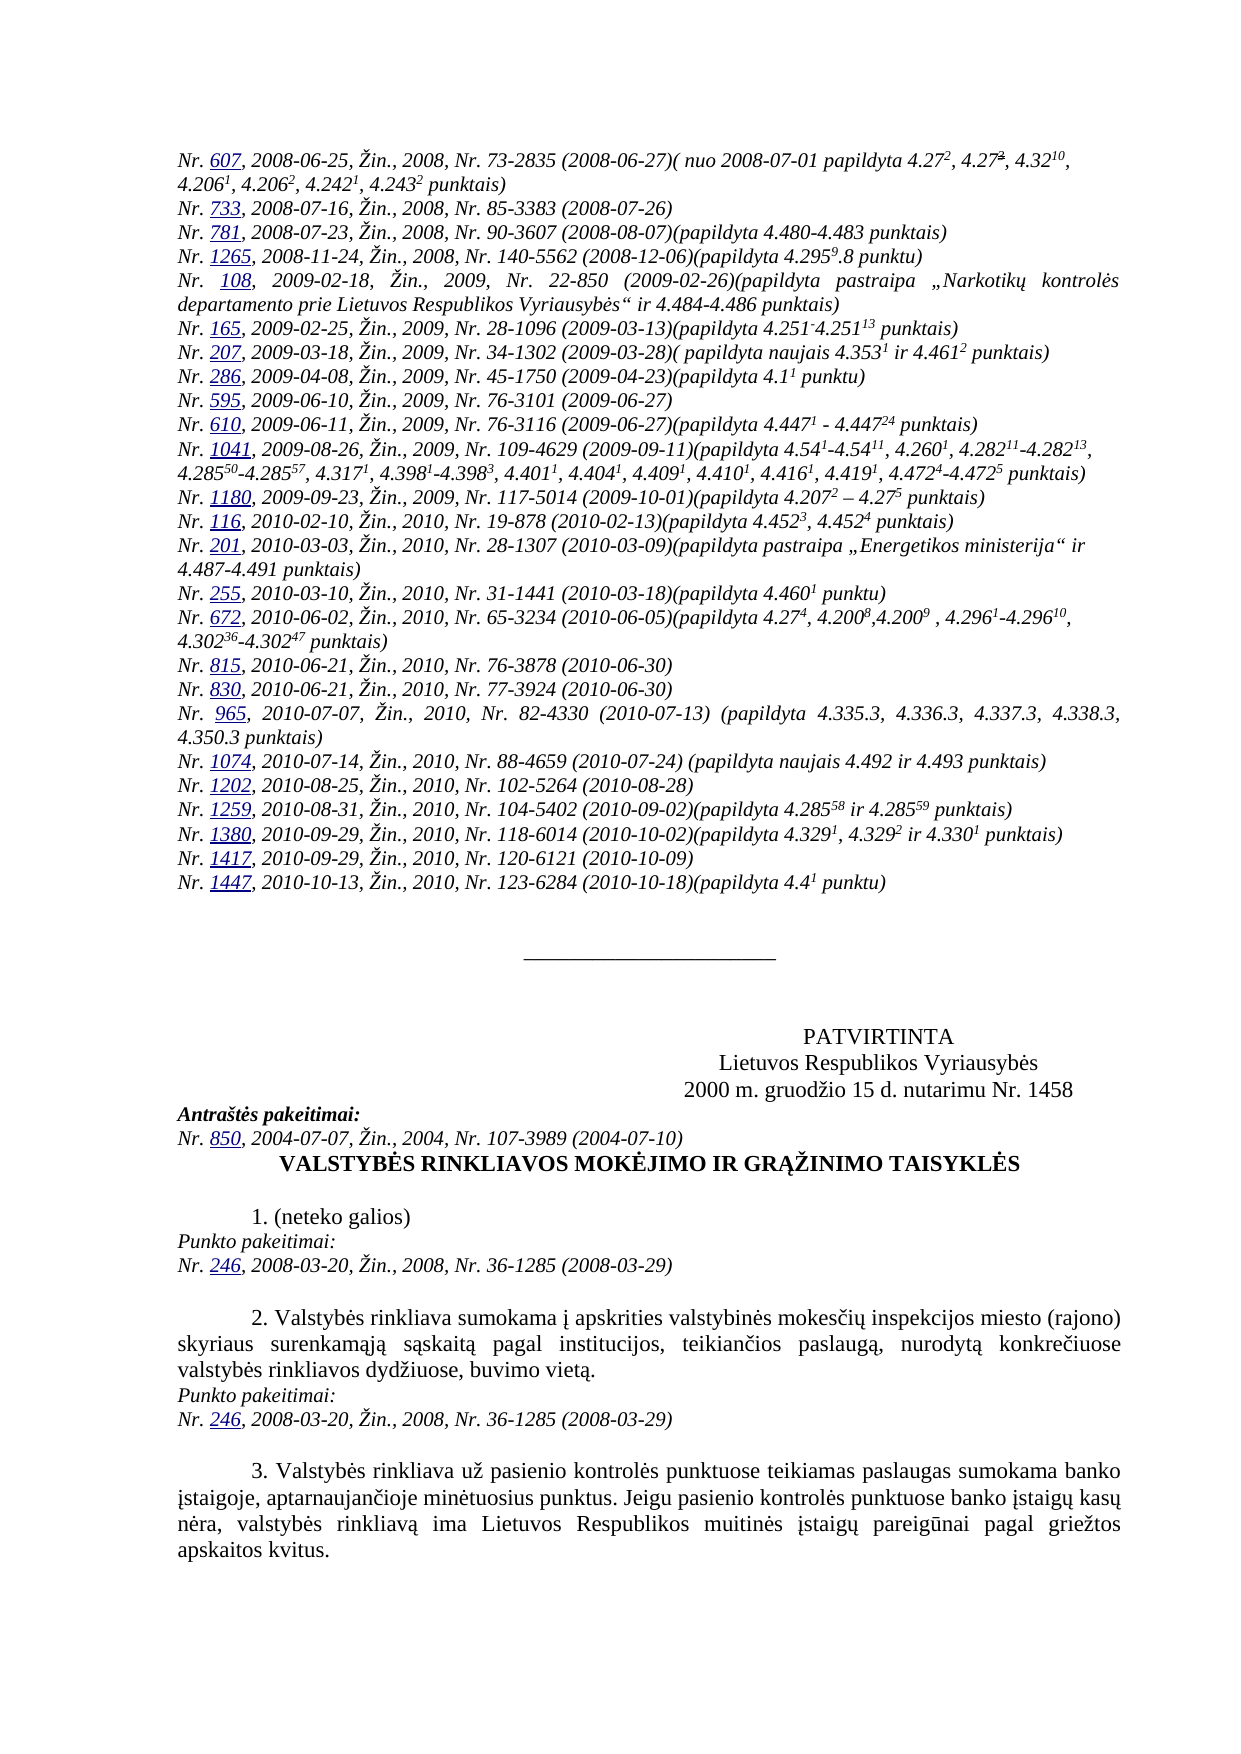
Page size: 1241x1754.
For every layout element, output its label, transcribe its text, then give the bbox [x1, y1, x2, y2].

text Nr. 610, 2009-06-11, Žin., 2009, Nr. 76-3116 (2009-06-27)(papildyta 4.4471 - 4.44724 punktais) [177, 412, 1122, 436]
text Patvirtinta [635, 1023, 1122, 1049]
text Nr. 1180, 2009-09-23, Žin., 2009, Nr. 117-5014 (2009-10-01)(papildyta 4.2072 – 4.275 punktais) [177, 484, 1122, 509]
text Nr. 207, 2009-03-18, Žin., 2009, Nr. 34-1302 (2009-03-28)( papildyta naujais 4.3531 ir 4.4612 punktais) [177, 340, 1122, 364]
text Nr. 607, 2008-06-25, Žin., 2008, Nr. 73-2835 (2008-06-27)( nuo 2008-07-01 papildyta 4.272, 4.273, 4.3210, 4.2061, 4.2062, 4.2421, 4.2432 punktais) [177, 148, 1122, 196]
text Punkto pakeitimai: [177, 1229, 1122, 1253]
text 1. (neteko galios) [177, 1203, 1122, 1229]
text Antraštės pakeitimai: [177, 1102, 1122, 1126]
text Nr. 108, 2009-02-18, Žin., 2009, Nr. 22-850 (2009-02-26)(papildyta pastraipa „Narkotikų kontrolės departamento prie Lietuvos Respublikos Vyriausybės“ ir 4.484-4.486 punktais) [177, 268, 1122, 316]
text 3. Valstybės rinkliava už pasienio kontrolės punktuose teikiamas paslaugas sumokama banko įstaigoje, aptarnaujančioje minėtuosius punktus. Jeigu pasienio kontrolės punktuose banko įstaigų kasų nėra, valstybės rinkliavą ima Lietuvos Respublikos muitinės įstaigų pareigūnai pagal griežtos apskaitos kvitus. [177, 1457, 1122, 1563]
text VALSTYBĖS RINKLIAVOS MOKĖJIMO IR GRĄŽINIMO TAISYKLĖS [177, 1150, 1122, 1177]
text Nr. 1265, 2008-11-24, Žin., 2008, Nr. 140-5562 (2008-12-06)(papildyta 4.2959.8 punktu) [177, 244, 1122, 268]
text Nr. 965, 2010-07-07, Žin., 2010, Nr. 82-4330 (2010-07-13) (papildyta 4.335.3, 4.336.3, 4.337.3, 4.338.3, 4.350.3 punktais) [177, 701, 1122, 749]
text Nr. 286, 2009-04-08, Žin., 2009, Nr. 45-1750 (2009-04-23)(papildyta 4.11 punktu) [177, 364, 1122, 388]
text Nr. 672, 2010-06-02, Žin., 2010, Nr. 65-3234 (2010-06-05)(papildyta 4.274, 4.2008,4.2009 , 4.2961-4.29610, 4.30236-4.30247 punktais) [177, 605, 1122, 653]
text Punkto pakeitimai: [177, 1383, 1122, 1407]
text Nr. 246, 2008-03-20, Žin., 2008, Nr. 36-1285 (2008-03-29) [177, 1253, 1122, 1277]
text Nr. 255, 2010-03-10, Žin., 2010, Nr. 31-1441 (2010-03-18)(papildyta 4.4601 punktu) [177, 581, 1122, 605]
text Nr. 815, 2010-06-21, Žin., 2010, Nr. 76-3878 (2010-06-30) [177, 653, 1122, 677]
text Nr. 1259, 2010-08-31, Žin., 2010, Nr. 104-5402 (2010-09-02)(papildyta 4.28558 ir 4.28559 punktais) [177, 797, 1122, 821]
text 2. Valstybės rinkliava sumokama į apskrities valstybinės mokesčių inspekcijos miesto (rajono) skyriaus surenkamąją sąskaitą pagal institucijos, teikiančios paslaugą, nurodytą konkrečiuose valstybės rinkliavos dydžiuose, buvimo vietą. [177, 1304, 1122, 1383]
text Nr. 830, 2010-06-21, Žin., 2010, Nr. 77-3924 (2010-06-30) [177, 677, 1122, 701]
text Lietuvos Respublikos Vyriausybės 2000 m. gruodžio 15 d. nutarimu Nr. 1458 [635, 1049, 1122, 1102]
text Nr. 201, 2010-03-03, Žin., 2010, Nr. 28-1307 (2010-03-09)(papildyta pastraipa „Energetikos ministerija“ ir 4.487-4.491 punktais) [177, 533, 1122, 581]
text –––––––––––––––––––––– [177, 944, 1122, 970]
text Nr. 1202, 2010-08-25, Žin., 2010, Nr. 102-5264 (2010-08-28) [177, 773, 1122, 797]
text Nr. 1074, 2010-07-14, Žin., 2010, Nr. 88-4659 (2010-07-24) (papildyta naujais 4.492 ir 4.493 punktais) [177, 749, 1122, 773]
text Nr. 595, 2009-06-10, Žin., 2009, Nr. 76-3101 (2009-06-27) [177, 388, 1122, 412]
text Nr. 733, 2008-07-16, Žin., 2008, Nr. 85-3383 (2008-07-26) [177, 196, 1122, 220]
text Nr. 165, 2009-02-25, Žin., 2009, Nr. 28-1096 (2009-03-13)(papildyta 4.251-4.25113 punktais) [177, 316, 1122, 340]
text Nr. 1380, 2010-09-29, Žin., 2010, Nr. 118-6014 (2010-10-02)(papildyta 4.3291, 4.3292 ir 4.3301 punktais) [177, 821, 1122, 846]
text Nr. 850, 2004-07-07, Žin., 2004, Nr. 107-3989 (2004-07-10) [177, 1126, 1122, 1150]
text Nr. 781, 2008-07-23, Žin., 2008, Nr. 90-3607 (2008-08-07)(papildyta 4.480-4.483 punktais) [177, 220, 1122, 244]
text Nr. 116, 2010-02-10, Žin., 2010, Nr. 19-878 (2010-02-13)(papildyta 4.4523, 4.4524 punktais) [177, 509, 1122, 533]
text Nr. 1417, 2010-09-29, Žin., 2010, Nr. 120-6121 (2010-10-09) [177, 846, 1122, 869]
text Nr. 1041, 2009-08-26, Žin., 2009, Nr. 109-4629 (2009-09-11)(papildyta 4.541-4.5411, 4.2601, 4.28211-4.28213, 4.28550-4.28557, 4.3171, 4.3981-4.3983, 4.4011, 4.4041, 4.4091, 4.4101, 4.4161, 4.4191, 4.4724-4.4725 punktais) [177, 436, 1122, 484]
text Nr. 246, 2008-03-20, Žin., 2008, Nr. 36-1285 (2008-03-29) [177, 1407, 1122, 1431]
text Nr. 1447, 2010-10-13, Žin., 2010, Nr. 123-6284 (2010-10-18)(papildyta 4.41 punktu) [177, 869, 1122, 894]
